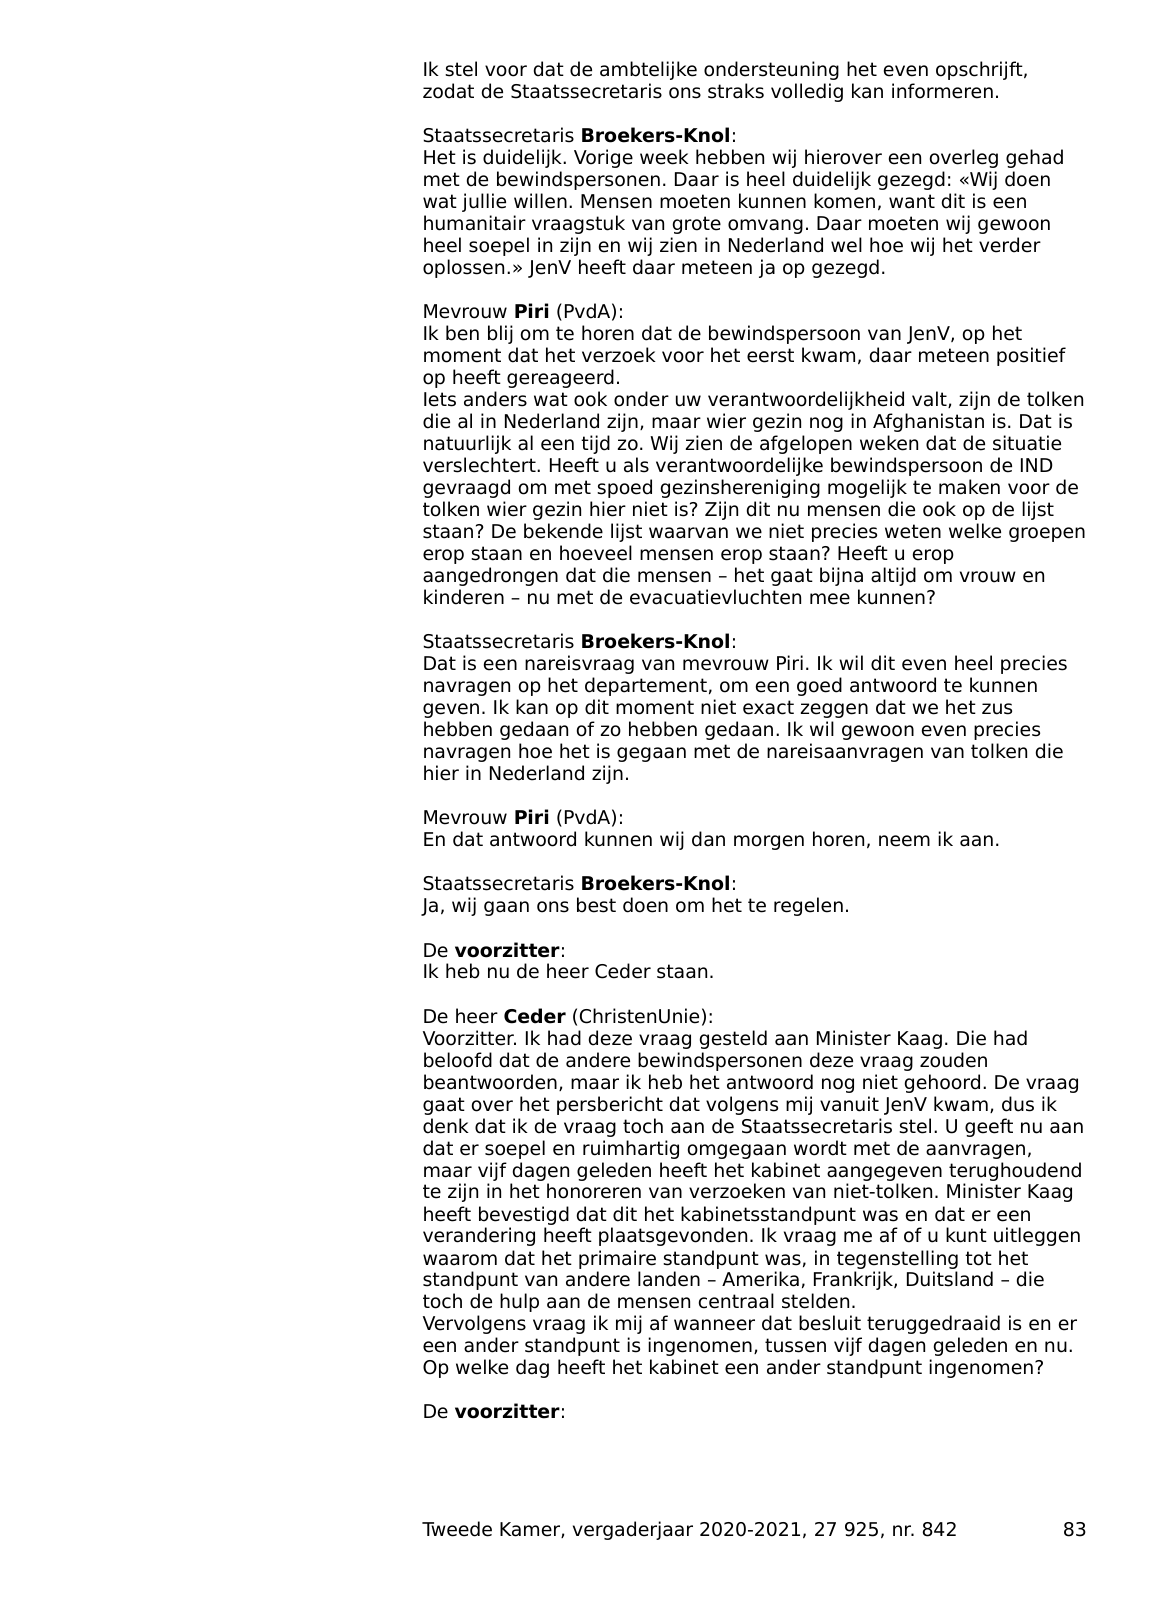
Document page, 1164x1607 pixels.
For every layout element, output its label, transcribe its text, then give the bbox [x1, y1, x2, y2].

text Ja, wij gaan ons best doen om het te regelen. [422, 895, 1087, 917]
text De voorzitter: [422, 939, 1087, 961]
text Dat is een nareisvraag van mevrouw Piri. Ik wil dit even heel precies navragen op het departement, om een goed antwoord te kunnen geven. Ik kan op dit moment niet exact zeggen dat we het zus hebben gedaan of zo hebben gedaan. Ik wil gewoon even precies navragen hoe het is gegaan met de nareisaanvragen van tolken die hier in Nederland zijn. [422, 653, 1087, 785]
text Staatssecretaris Broekers-Knol: [422, 873, 1087, 895]
text Mevrouw Piri (PvdA): [422, 807, 1087, 829]
text Staatssecretaris Broekers-Knol: [422, 125, 1087, 147]
text Het is duidelijk. Vorige week hebben wij hierover een overleg gehad met de bewindspersonen. Daar is heel duidelijk gezegd: «Wij doen wat jullie willen. Mensen moeten kunnen komen, want dit is een humanitair vraagstuk van grote omvang. Daar moeten wij gewoon heel soepel in zijn en wij zien in Nederland wel hoe wij het verder oplossen.» JenV heeft daar meteen ja op gezegd. [422, 147, 1087, 279]
text Staatssecretaris Broekers-Knol: [422, 631, 1087, 653]
text Ik heb nu de heer Ceder staan. [422, 961, 1087, 983]
text Ik stel voor dat de ambtelijke ondersteuning het even opschrijft, zodat de Staatssecretaris ons straks volledig kan informeren. [422, 59, 1087, 103]
text De heer Ceder (ChristenUnie): [422, 1006, 1087, 1028]
text De voorzitter: [422, 1401, 1087, 1423]
text Voorzitter. Ik had deze vraag gesteld aan Minister Kaag. Die had beloofd dat de andere bewindspersonen deze vraag zouden beantwoorden, maar ik heb het antwoord nog niet gehoord. De vraag gaat over het persbericht dat volgens mij vanuit JenV kwam, dus ik denk dat ik de vraag toch aan de Staatssecretaris stel. U geeft nu aan dat er soepel en ruimhartig omgegaan wordt met de aanvragen, maar vijf dagen geleden heeft het kabinet aangegeven terughoudend te zijn in het honoreren van verzoeken van niet-tolken. Minister Kaag heeft bevestigd dat dit het kabinetsstandpunt was en dat er een verandering heeft plaatsgevonden. Ik vraag me af of u kunt uitleggen waarom dat het primaire standpunt was, in tegenstelling tot het standpunt van andere landen – Amerika, Frankrijk, Duitsland – die toch de hulp aan de mensen centraal stelden. [422, 1028, 1087, 1313]
text Mevrouw Piri (PvdA): [422, 301, 1087, 323]
text En dat antwoord kunnen wij dan morgen horen, neem ik aan. [422, 829, 1087, 851]
text Iets anders wat ook onder uw verantwoordelijkheid valt, zijn de tolken die al in Nederland zijn, maar wier gezin nog in Afghanistan is. Dat is natuurlijk al een tijd zo. Wij zien de afgelopen weken dat de situatie verslechtert. Heeft u als verantwoordelijke bewindspersoon de IND gevraagd om met spoed gezinshereniging mogelijk te maken voor de tolken wier gezin hier niet is? Zijn dit nu mensen die ook op de lijst staan? De bekende lijst waarvan we niet precies weten welke groepen erop staan en hoeveel mensen erop staan? Heeft u erop aangedrongen dat die mensen – het gaat bijna altijd om vrouw en kinderen – nu met de evacuatievluchten mee kunnen? [422, 389, 1087, 609]
text Vervolgens vraag ik mij af wanneer dat besluit teruggedraaid is en er een ander standpunt is ingenomen, tussen vijf dagen geleden en nu. Op welke dag heeft het kabinet een ander standpunt ingenomen? [422, 1313, 1087, 1379]
text Ik ben blij om te horen dat de bewindspersoon van JenV, op het moment dat het verzoek voor het eerst kwam, daar meteen positief op heeft gereageerd. [422, 323, 1087, 389]
